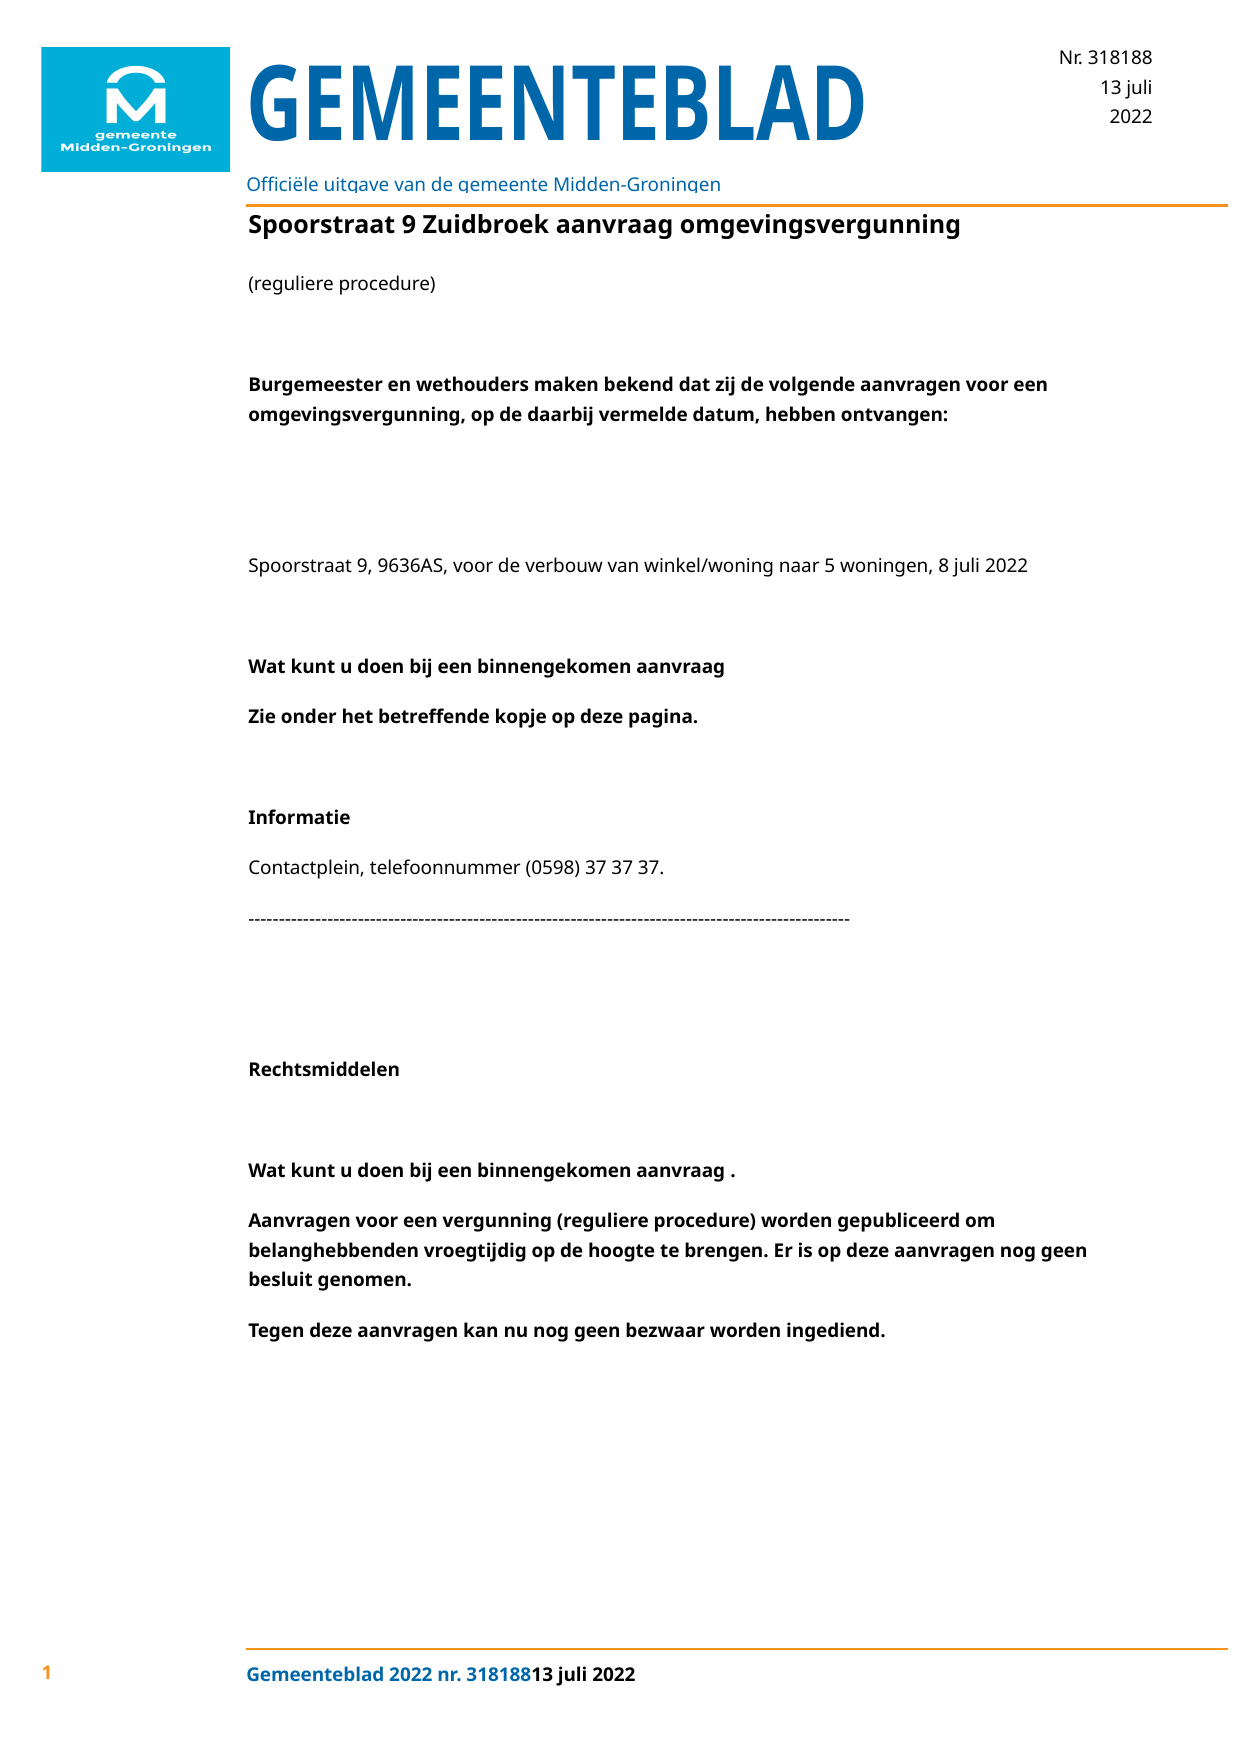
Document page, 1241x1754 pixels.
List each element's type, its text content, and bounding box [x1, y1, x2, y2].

text Spoorstraat 9 Zuidbroek aanvraag omgevingsvergunning [248, 207, 1152, 241]
text Wat kunt u doen bij een binnengekomen aanvraag [248, 653, 1152, 678]
text Rechtsmiddelen [248, 1056, 1152, 1082]
text --------------------------------------------------------------------------------------------------- [248, 905, 1152, 931]
picture [107, 89, 165, 122]
text Spoorstraat 9, 9636AS, voor de verbouw van winkel/woning naar 5 woningen, 8 juli 2022 [248, 552, 1152, 578]
text Aanvragen voor een vergunning (reguliere procedure) worden gepubliceerd om belanghebbenden vroegtijdig op de hoogte te brengen. Er is op deze aanvragen nog geen besluit genomen. [248, 1207, 1152, 1292]
text Burgemeester en wethouders maken bekend dat zij de volgende aanvragen voor een omgevingsvergunning, op de daarbij vermelde datum, hebben ontvangen: [248, 371, 1152, 426]
text Informatie [248, 804, 1152, 830]
text Wat kunt u doen bij een binnengekomen aanvraag . [248, 1157, 1152, 1183]
picture [184, 146, 190, 153]
text Zie onder het betreffende kopje op deze pagina. [248, 703, 1152, 729]
text Contactplein, telefoonnummer (0598) 37 37 37. [248, 854, 1152, 880]
text (reguliere procedure) [248, 270, 1152, 296]
picture [108, 66, 164, 82]
text Tegen deze aanvragen kan nu nog geen bezwaar worden ingediend. [248, 1317, 1152, 1343]
